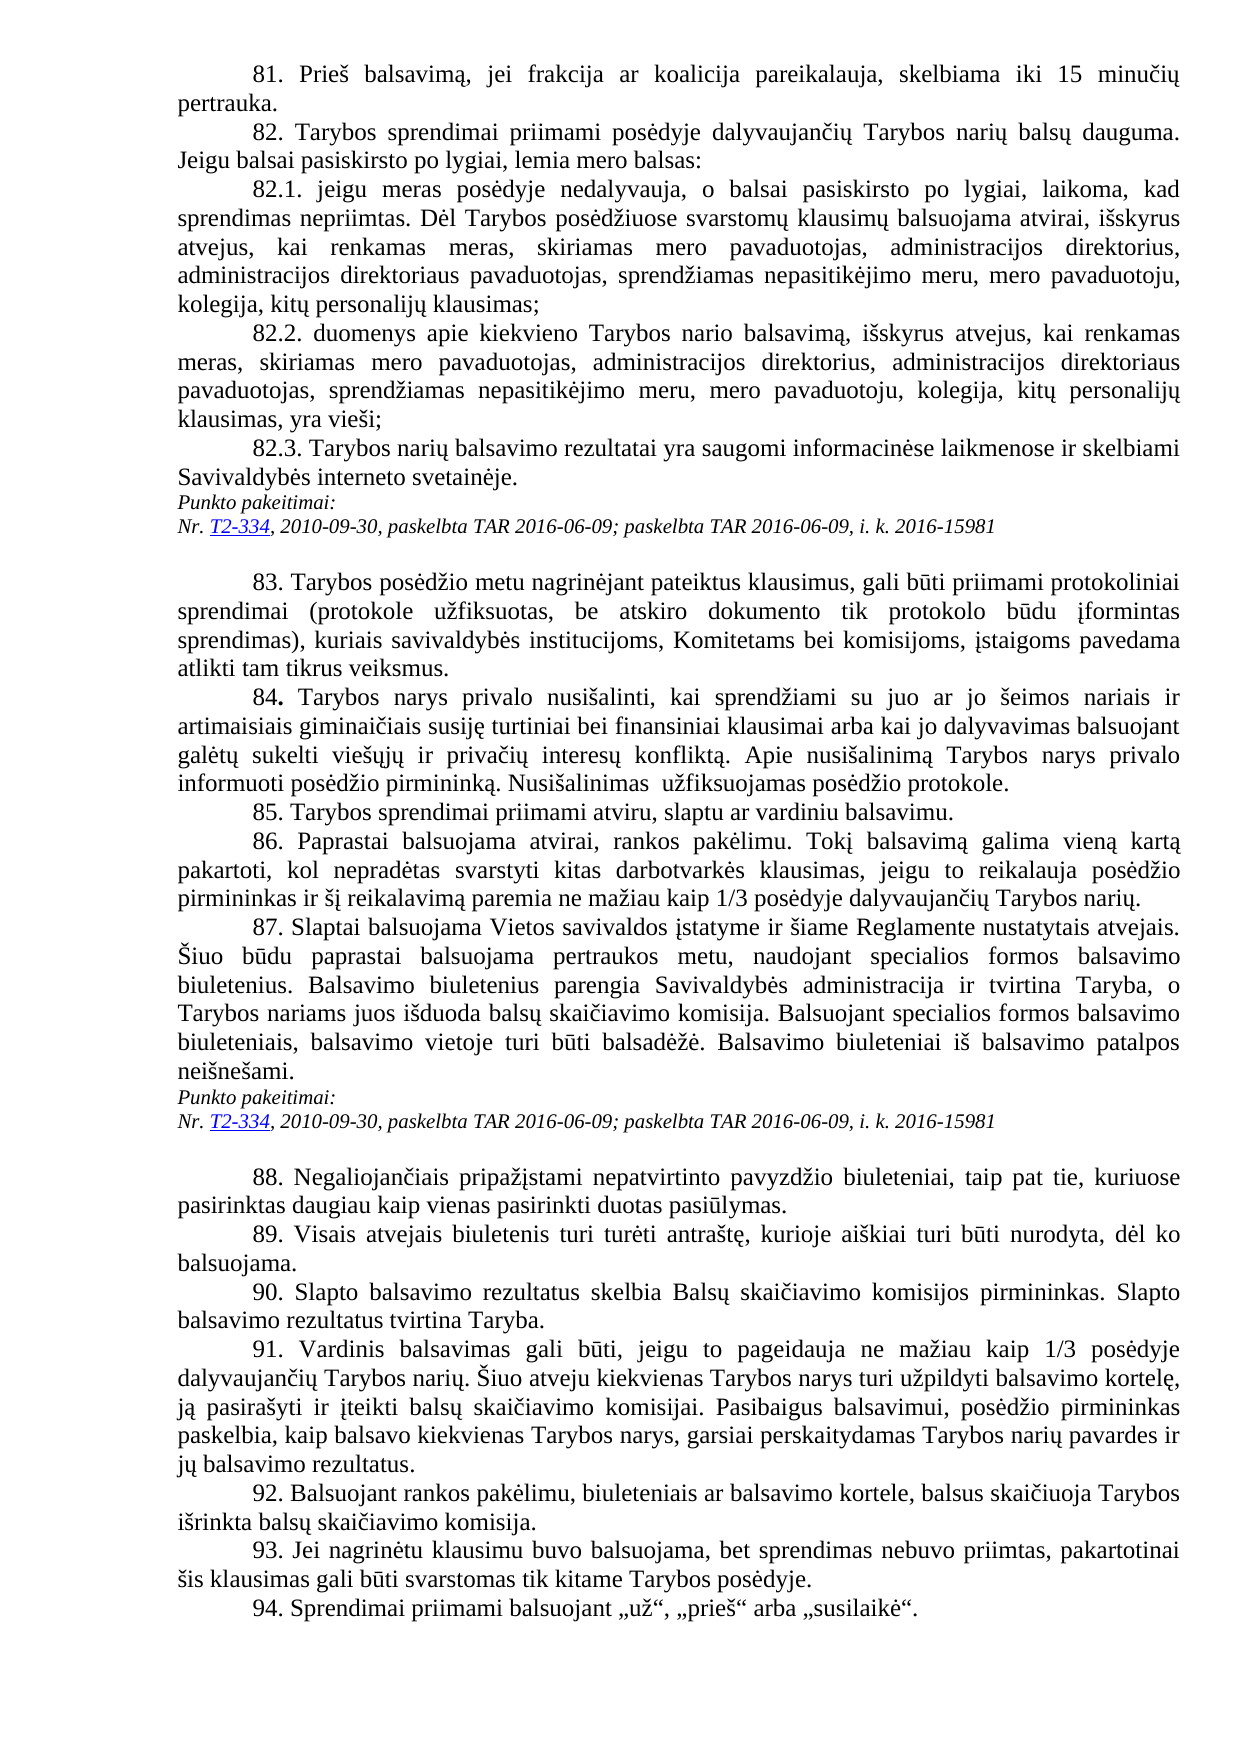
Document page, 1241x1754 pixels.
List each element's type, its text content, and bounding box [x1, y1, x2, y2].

text 89. Visais atvejais biuletenis turi turėti antraštę, kurioje aiškiai turi būti nurodyta, dėl ko balsuojama. [177, 1219, 1181, 1277]
text 92. Balsuojant rankos pakėlimu, biuleteniais ar balsavimo kortele, balsus skaičiuoja Tarybos išrinkta balsų skaičiavimo komisija. [177, 1478, 1181, 1535]
text 90. Slapto balsavimo rezultatus skelbia Balsų skaičiavimo komisijos pirmininkas. Slapto balsavimo rezultatus tvirtina Taryba. [177, 1277, 1181, 1334]
text 83. Tarybos posėdžio metu nagrinėjant pateiktus klausimus, gali būti priimami protokoliniai sprendimai (protokole užfiksuotas, be atskiro dokumento tik protokolo būdu įformintas sprendimas), kuriais savivaldybės institucijoms, Komitetams bei komisijoms, įstaigoms pavedama atlikti tam tikrus veiksmus. [177, 567, 1181, 682]
text 84. Tarybos narys privalo nusišalinti, kai sprendžiami su juo ar jo šeimos nariais ir artimaisiais giminaičiais susiję turtiniai bei finansiniai klausimai arba kai jo dalyvavimas balsuojant galėtų sukelti viešųjų ir privačių interesų konfliktą. Apie nusišalinimą Tarybos narys privalo informuoti posėdžio pirmininką. Nusišalinimas užfiksuojamas posėdžio protokole. [177, 682, 1181, 797]
text 81. Prieš balsavimą, jei frakcija ar koalicija pareikalauja, skelbiama iki 15 minučių pertrauka. [177, 59, 1181, 117]
text 82. Tarybos sprendimai priimami posėdyje dalyvaujančių Tarybos narių balsų dauguma. Jeigu balsai pasiskirsto po lygiai, lemia mero balsas: [177, 117, 1181, 174]
text 91. Vardinis balsavimas gali būti, jeigu to pageidauja ne mažiau kaip 1/3 posėdyje dalyvaujančių Tarybos narių. Šiuo atveju kiekvienas Tarybos narys turi užpildyti balsavimo kortelę, ją pasirašyti ir įteikti balsų skaičiavimo komisijai. Pasibaigus balsavimui, posėdžio pirmininkas paskelbia, kaip balsavo kiekvienas Tarybos narys, garsiai perskaitydamas Tarybos narių pavardes ir jų balsavimo rezultatus. [177, 1334, 1181, 1478]
text 85. Tarybos sprendimai priimami atviru, slaptu ar vardiniu balsavimu. [177, 797, 1181, 826]
text 82.3. Tarybos narių balsavimo rezultatai yra saugomi informacinėse laikmenose ir skelbiami Savivaldybės interneto svetainėje. [177, 433, 1181, 490]
text Punkto pakeitimai: [177, 490, 1181, 514]
text 94. Sprendimai priimami balsuojant „už“, „prieš“ arba „susilaikė“. [177, 1593, 1181, 1622]
text 93. Jei nagrinėtu klausimu buvo balsuojama, bet sprendimas nebuvo priimtas, pakartotinai šis klausimas gali būti svarstomas tik kitame Tarybos posėdyje. [177, 1535, 1181, 1593]
text 88. Negaliojančiais pripažįstami nepatvirtinto pavyzdžio biuleteniai, taip pat tie, kuriuose pasirinktas daugiau kaip vienas pasirinkti duotas pasiūlymas. [177, 1162, 1181, 1219]
text 86. Paprastai balsuojama atvirai, rankos pakėlimu. Tokį balsavimą galima vieną kartą pakartoti, kol nepradėtas svarstyti kitas darbotvarkės klausimas, jeigu to reikalauja posėdžio pirmininkas ir šį reikalavimą paremia ne mažiau kaip 1/3 posėdyje dalyvaujančių Tarybos narių. [177, 826, 1181, 912]
text Nr. T2-334, 2010-09-30, paskelbta TAR 2016-06-09; paskelbta TAR 2016-06-09, i. k. 2016-15981 [177, 514, 1181, 538]
text 82.1. jeigu meras posėdyje nedalyvauja, o balsai pasiskirsto po lygiai, laikoma, kad sprendimas nepriimtas. Dėl Tarybos posėdžiuose svarstomų klausimų balsuojama atvirai, išskyrus atvejus, kai renkamas meras, skiriamas mero pavaduotojas, administracijos direktorius, administracijos direktoriaus pavaduotojas, sprendžiamas nepasitikėjimo meru, mero pavaduotoju, kolegija, kitų personalijų klausimas; [177, 174, 1181, 318]
text Punkto pakeitimai: [177, 1085, 1181, 1109]
text 82.2. duomenys apie kiekvieno Tarybos nario balsavimą, išskyrus atvejus, kai renkamas meras, skiriamas mero pavaduotojas, administracijos direktorius, administracijos direktoriaus pavaduotojas, sprendžiamas nepasitikėjimo meru, mero pavaduotoju, kolegija, kitų personalijų klausimas, yra vieši; [177, 318, 1181, 433]
text Nr. T2-334, 2010-09-30, paskelbta TAR 2016-06-09; paskelbta TAR 2016-06-09, i. k. 2016-15981 [177, 1109, 1181, 1133]
text 87. Slaptai balsuojama Vietos savivaldos įstatyme ir šiame Reglamente nustatytais atvejais. Šiuo būdu paprastai balsuojama pertraukos metu, naudojant specialios formos balsavimo biuletenius. Balsavimo biuletenius parengia Savivaldybės administracija ir tvirtina Taryba, o Tarybos nariams juos išduoda balsų skaičiavimo komisija. Balsuojant specialios formos balsavimo biuleteniais, balsavimo vietoje turi būti balsadėžė. Balsavimo biuleteniai iš balsavimo patalpos neišnešami. [177, 912, 1181, 1085]
